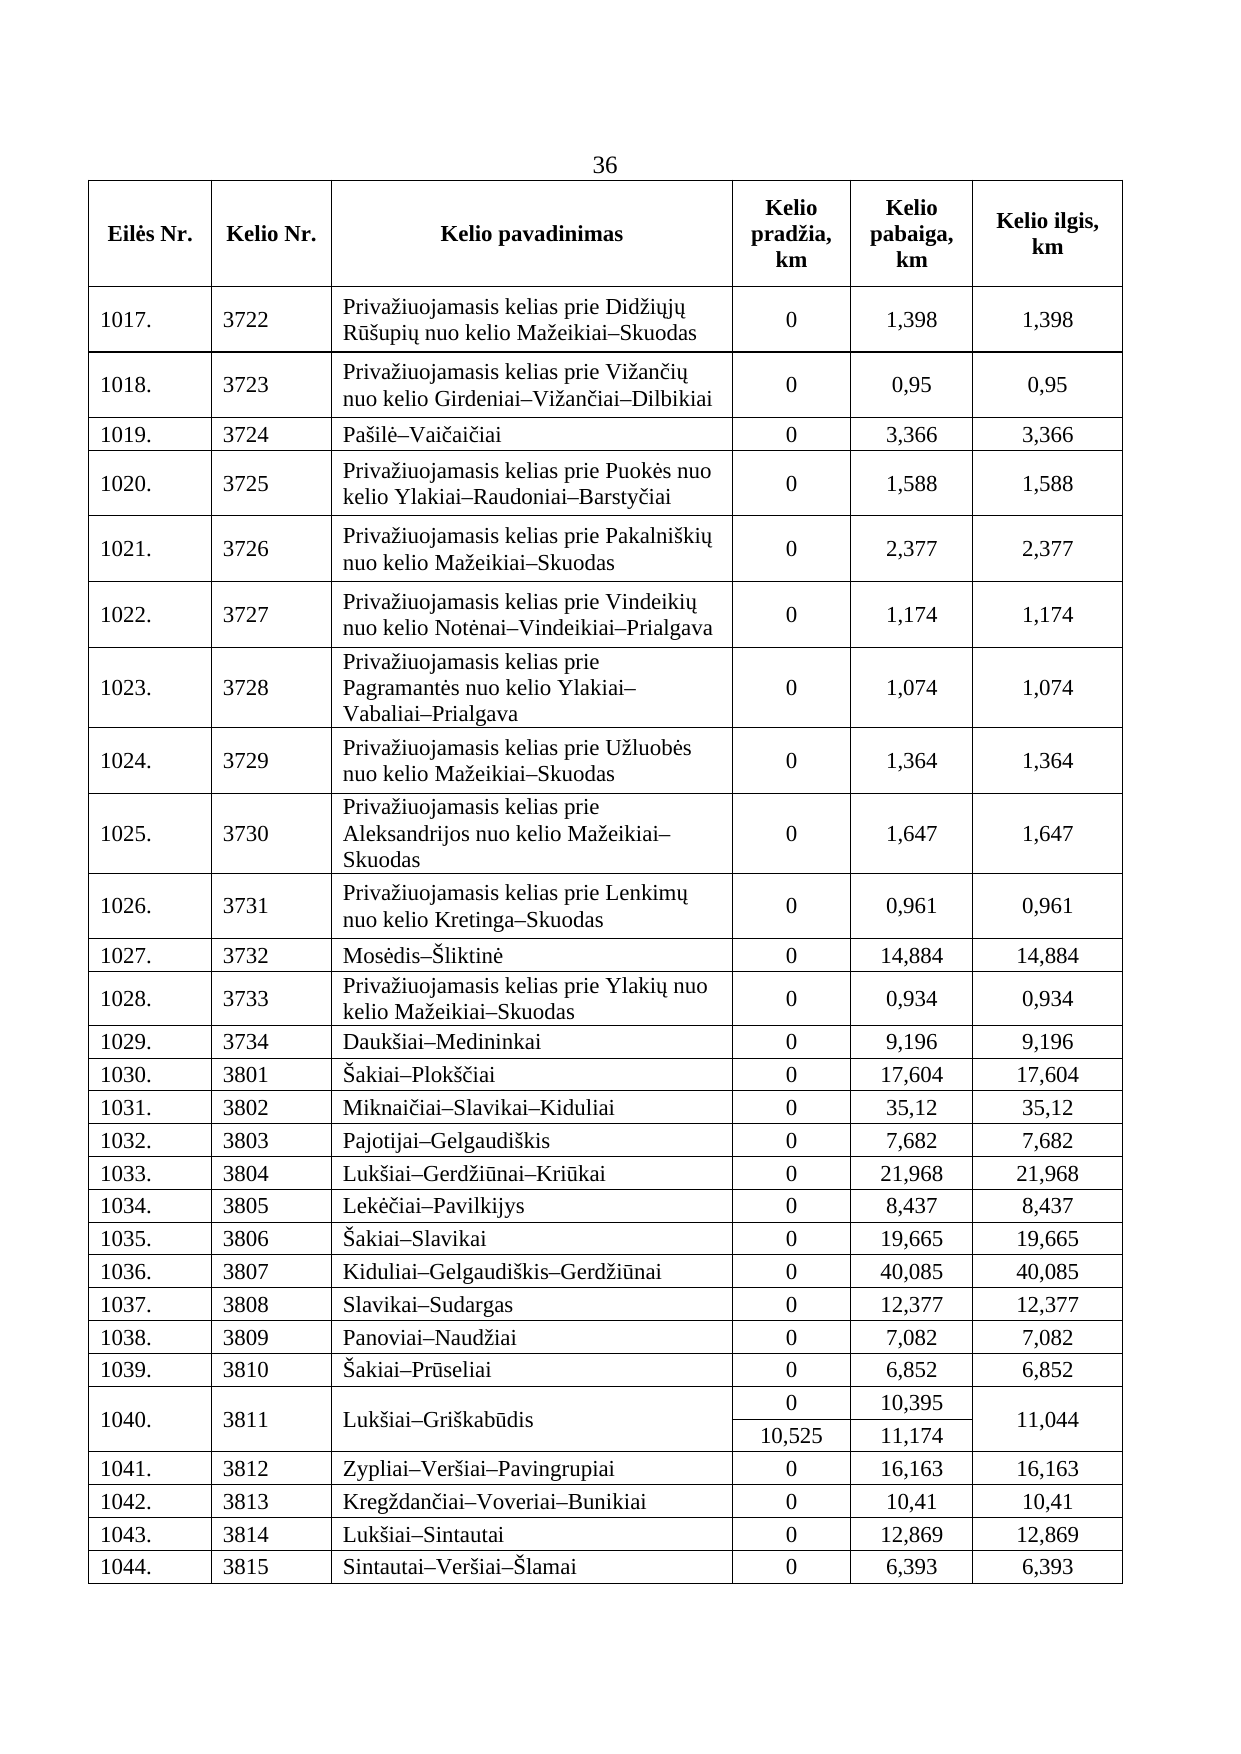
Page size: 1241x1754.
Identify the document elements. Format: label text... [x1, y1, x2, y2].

table_cell 3812 [212, 1452, 331, 1484]
table_cell 3808 [212, 1288, 331, 1320]
table_cell 16,163 [851, 1452, 972, 1484]
table_cell 0,95 [851, 353, 972, 417]
table_cell 0 [733, 1223, 850, 1254]
table_cell Šakiai–Prūseliai [332, 1354, 732, 1386]
table_cell Privažiuojamasis kelias prie Vindeikių nuo kelio Notėnai–Vindeikiai–Prialgava [332, 582, 732, 647]
table_cell 12,377 [851, 1288, 972, 1320]
table_cell 0 [733, 1255, 850, 1287]
table_cell 1,074 [851, 648, 972, 727]
table_cell Pajotijai–Gelgaudiškis [332, 1124, 732, 1156]
table_cell Šakiai–Plokščiai [332, 1059, 732, 1090]
table_cell 1026. [89, 874, 211, 938]
table_cell 0 [733, 353, 850, 417]
table_cell 10,395 [851, 1387, 972, 1418]
table_cell 1020. [89, 451, 211, 515]
table_cell 6,852 [973, 1354, 1122, 1386]
table_cell 21,968 [851, 1157, 972, 1189]
table_cell 2,377 [851, 516, 972, 581]
table_cell 0 [733, 1091, 850, 1123]
table_cell 3733 [212, 972, 331, 1025]
table_cell 0 [733, 1190, 850, 1222]
table_cell 3810 [212, 1354, 331, 1386]
table_cell 12,377 [973, 1288, 1122, 1320]
table_cell 1036. [89, 1255, 211, 1287]
table_cell 3,366 [973, 418, 1122, 450]
table_cell 3801 [212, 1059, 331, 1090]
table_cell 0 [733, 1288, 850, 1320]
table_cell Lekėčiai–Pavilkijys [332, 1190, 732, 1222]
table_cell 7,682 [973, 1124, 1122, 1156]
table_cell 3804 [212, 1157, 331, 1189]
table_cell 1043. [89, 1518, 211, 1550]
table_cell 0 [733, 648, 850, 727]
table_cell 1019. [89, 418, 211, 450]
table_cell 0 [733, 1387, 850, 1418]
table_cell Daukšiai–Medininkai [332, 1026, 732, 1057]
table_cell 1,074 [973, 648, 1122, 727]
table_cell Privažiuojamasis kelias prie Pagramantės nuo kelio Ylakiai–Vabaliai–Prialgava [332, 648, 732, 727]
table_cell 0 [733, 874, 850, 938]
table_cell 6,393 [973, 1551, 1122, 1582]
table_cell 3734 [212, 1026, 331, 1057]
table_cell 0,961 [851, 874, 972, 938]
table_cell Lukšiai–Gerdžiūnai–Kriūkai [332, 1157, 732, 1189]
table_cell Privažiuojamasis kelias prie Vižančių nuo kelio Girdeniai–Vižančiai–Dilbikiai [332, 353, 732, 417]
table_header Kelio ilgis, km [973, 181, 1122, 286]
table_cell 0 [733, 516, 850, 581]
table_cell 1,398 [973, 287, 1122, 351]
table_cell 21,968 [973, 1157, 1122, 1189]
table_cell 1035. [89, 1223, 211, 1254]
table_header Kelio Nr. [212, 181, 331, 286]
table_cell 1024. [89, 728, 211, 792]
table_cell 11,044 [973, 1387, 1122, 1451]
table_cell Privažiuojamasis kelias prie Puokės nuo kelio Ylakiai–Raudoniai–Barstyčiai [332, 451, 732, 515]
table_cell 0 [733, 1059, 850, 1090]
table_cell 1,364 [851, 728, 972, 792]
table_cell 1027. [89, 939, 211, 971]
table_cell 3725 [212, 451, 331, 515]
table_cell 1017. [89, 287, 211, 351]
table_cell Mosėdis–Šliktinė [332, 939, 732, 971]
table_cell 0 [733, 1354, 850, 1386]
table_cell 3732 [212, 939, 331, 971]
table_cell 0,934 [851, 972, 972, 1025]
table_cell 35,12 [973, 1091, 1122, 1123]
table_cell 0,95 [973, 353, 1122, 417]
table_cell 40,085 [851, 1255, 972, 1287]
table_cell 3811 [212, 1387, 331, 1451]
table_cell 9,196 [851, 1026, 972, 1057]
table_cell 1021. [89, 516, 211, 581]
table_cell 1030. [89, 1059, 211, 1090]
table_cell 14,884 [973, 939, 1122, 971]
table_cell 1,398 [851, 287, 972, 351]
table_cell Lukšiai–Griškabūdis [332, 1387, 732, 1451]
table_cell Miknaičiai–Slavikai–Kiduliai [332, 1091, 732, 1123]
table_cell 3722 [212, 287, 331, 351]
table_cell 3728 [212, 648, 331, 727]
table_cell 3731 [212, 874, 331, 938]
table_cell 10,525 [733, 1420, 850, 1451]
table_cell 1041. [89, 1452, 211, 1484]
table_header Kelio pabaiga, km [851, 181, 972, 286]
table_cell 1029. [89, 1026, 211, 1057]
table_cell 3807 [212, 1255, 331, 1287]
table_cell 1,647 [851, 794, 972, 872]
table_cell 0 [733, 1124, 850, 1156]
table_cell Privažiuojamasis kelias prie Aleksandrijos nuo kelio Mažeikiai–Skuodas [332, 794, 732, 872]
table_cell 1023. [89, 648, 211, 727]
table_cell 3802 [212, 1091, 331, 1123]
table_cell 0 [733, 1026, 850, 1057]
table_cell 1034. [89, 1190, 211, 1222]
table_cell 19,665 [851, 1223, 972, 1254]
table_cell 6,393 [851, 1551, 972, 1582]
table_cell 0 [733, 728, 850, 792]
table_cell Privažiuojamasis kelias prie Užluobės nuo kelio Mažeikiai–Skuodas [332, 728, 732, 792]
table_cell 0,961 [973, 874, 1122, 938]
table_cell 0 [733, 939, 850, 971]
table_cell Kiduliai–Gelgaudiškis–Gerdžiūnai [332, 1255, 732, 1287]
table_cell 7,682 [851, 1124, 972, 1156]
table_cell 17,604 [851, 1059, 972, 1090]
table_cell 1040. [89, 1387, 211, 1451]
table_cell 9,196 [973, 1026, 1122, 1057]
table_cell 16,163 [973, 1452, 1122, 1484]
table_cell 3809 [212, 1321, 331, 1353]
table_cell 0 [733, 1551, 850, 1582]
table_cell 1031. [89, 1091, 211, 1123]
table_cell 1,174 [973, 582, 1122, 647]
table_cell 3815 [212, 1551, 331, 1582]
table_cell Privažiuojamasis kelias prie Ylakių nuo kelio Mažeikiai–Skuodas [332, 972, 732, 1025]
table_cell 1,588 [973, 451, 1122, 515]
table_cell 1025. [89, 794, 211, 872]
table_cell 1039. [89, 1354, 211, 1386]
table_cell Privažiuojamasis kelias prie Didžiųjų Rūšupių nuo kelio Mažeikiai–Skuodas [332, 287, 732, 351]
table_cell 1,647 [973, 794, 1122, 872]
table_cell 14,884 [851, 939, 972, 971]
table_cell 3729 [212, 728, 331, 792]
table_cell 3730 [212, 794, 331, 872]
table_cell 0,934 [973, 972, 1122, 1025]
table_cell 0 [733, 794, 850, 872]
table_cell 3727 [212, 582, 331, 647]
table_cell 1032. [89, 1124, 211, 1156]
table_cell 12,869 [851, 1518, 972, 1550]
table_cell 1038. [89, 1321, 211, 1353]
table_cell 2,377 [973, 516, 1122, 581]
table_cell 0 [733, 287, 850, 351]
table_cell 6,852 [851, 1354, 972, 1386]
table_cell 1,364 [973, 728, 1122, 792]
table_cell Kregždančiai–Voveriai–Bunikiai [332, 1485, 732, 1517]
table_cell Slavikai–Sudargas [332, 1288, 732, 1320]
table_header Eilės Nr. [89, 181, 211, 286]
table_cell Zypliai–Veršiai–Pavingrupiai [332, 1452, 732, 1484]
table_cell 40,085 [973, 1255, 1122, 1287]
table_cell 10,41 [851, 1485, 972, 1517]
table_cell 3723 [212, 353, 331, 417]
table_cell Privažiuojamasis kelias prie Lenkimų nuo kelio Kretinga–Skuodas [332, 874, 732, 938]
table_cell 0 [733, 451, 850, 515]
table_cell 3813 [212, 1485, 331, 1517]
table_cell 8,437 [973, 1190, 1122, 1222]
table_cell 1,174 [851, 582, 972, 647]
table_cell 19,665 [973, 1223, 1122, 1254]
table_cell Pašilė–Vaičaičiai [332, 418, 732, 450]
table_cell Privažiuojamasis kelias prie Pakalniškių nuo kelio Mažeikiai–Skuodas [332, 516, 732, 581]
table_cell 3,366 [851, 418, 972, 450]
table_header Kelio pavadinimas [332, 181, 732, 286]
table_cell 7,082 [851, 1321, 972, 1353]
table_cell Panoviai–Naudžiai [332, 1321, 732, 1353]
table_cell 1042. [89, 1485, 211, 1517]
table_cell 1044. [89, 1551, 211, 1582]
table_cell 3814 [212, 1518, 331, 1550]
table_cell Lukšiai–Sintautai [332, 1518, 732, 1550]
table_cell 10,41 [973, 1485, 1122, 1517]
table_cell 0 [733, 1485, 850, 1517]
table_cell 3806 [212, 1223, 331, 1254]
table_cell 1,588 [851, 451, 972, 515]
table_cell 1028. [89, 972, 211, 1025]
table_cell 0 [733, 1518, 850, 1550]
table_cell 8,437 [851, 1190, 972, 1222]
table_cell 3724 [212, 418, 331, 450]
table_cell 0 [733, 1321, 850, 1353]
table_cell 1022. [89, 582, 211, 647]
table_cell 3726 [212, 516, 331, 581]
table_cell 3805 [212, 1190, 331, 1222]
table_cell Šakiai–Slavikai [332, 1223, 732, 1254]
table_cell 1037. [89, 1288, 211, 1320]
table_cell 1018. [89, 353, 211, 417]
table_cell 1033. [89, 1157, 211, 1189]
table_cell 3803 [212, 1124, 331, 1156]
table_cell 0 [733, 582, 850, 647]
table_cell 0 [733, 1452, 850, 1484]
table_cell Sintautai–Veršiai–Šlamai [332, 1551, 732, 1582]
table_cell 12,869 [973, 1518, 1122, 1550]
table_cell 11,174 [851, 1420, 972, 1451]
table_cell 35,12 [851, 1091, 972, 1123]
table_header Kelio pradžia, km [733, 181, 850, 286]
table_cell 0 [733, 1157, 850, 1189]
table_cell 7,082 [973, 1321, 1122, 1353]
table_cell 0 [733, 418, 850, 450]
table_cell 17,604 [973, 1059, 1122, 1090]
table_cell 0 [733, 972, 850, 1025]
